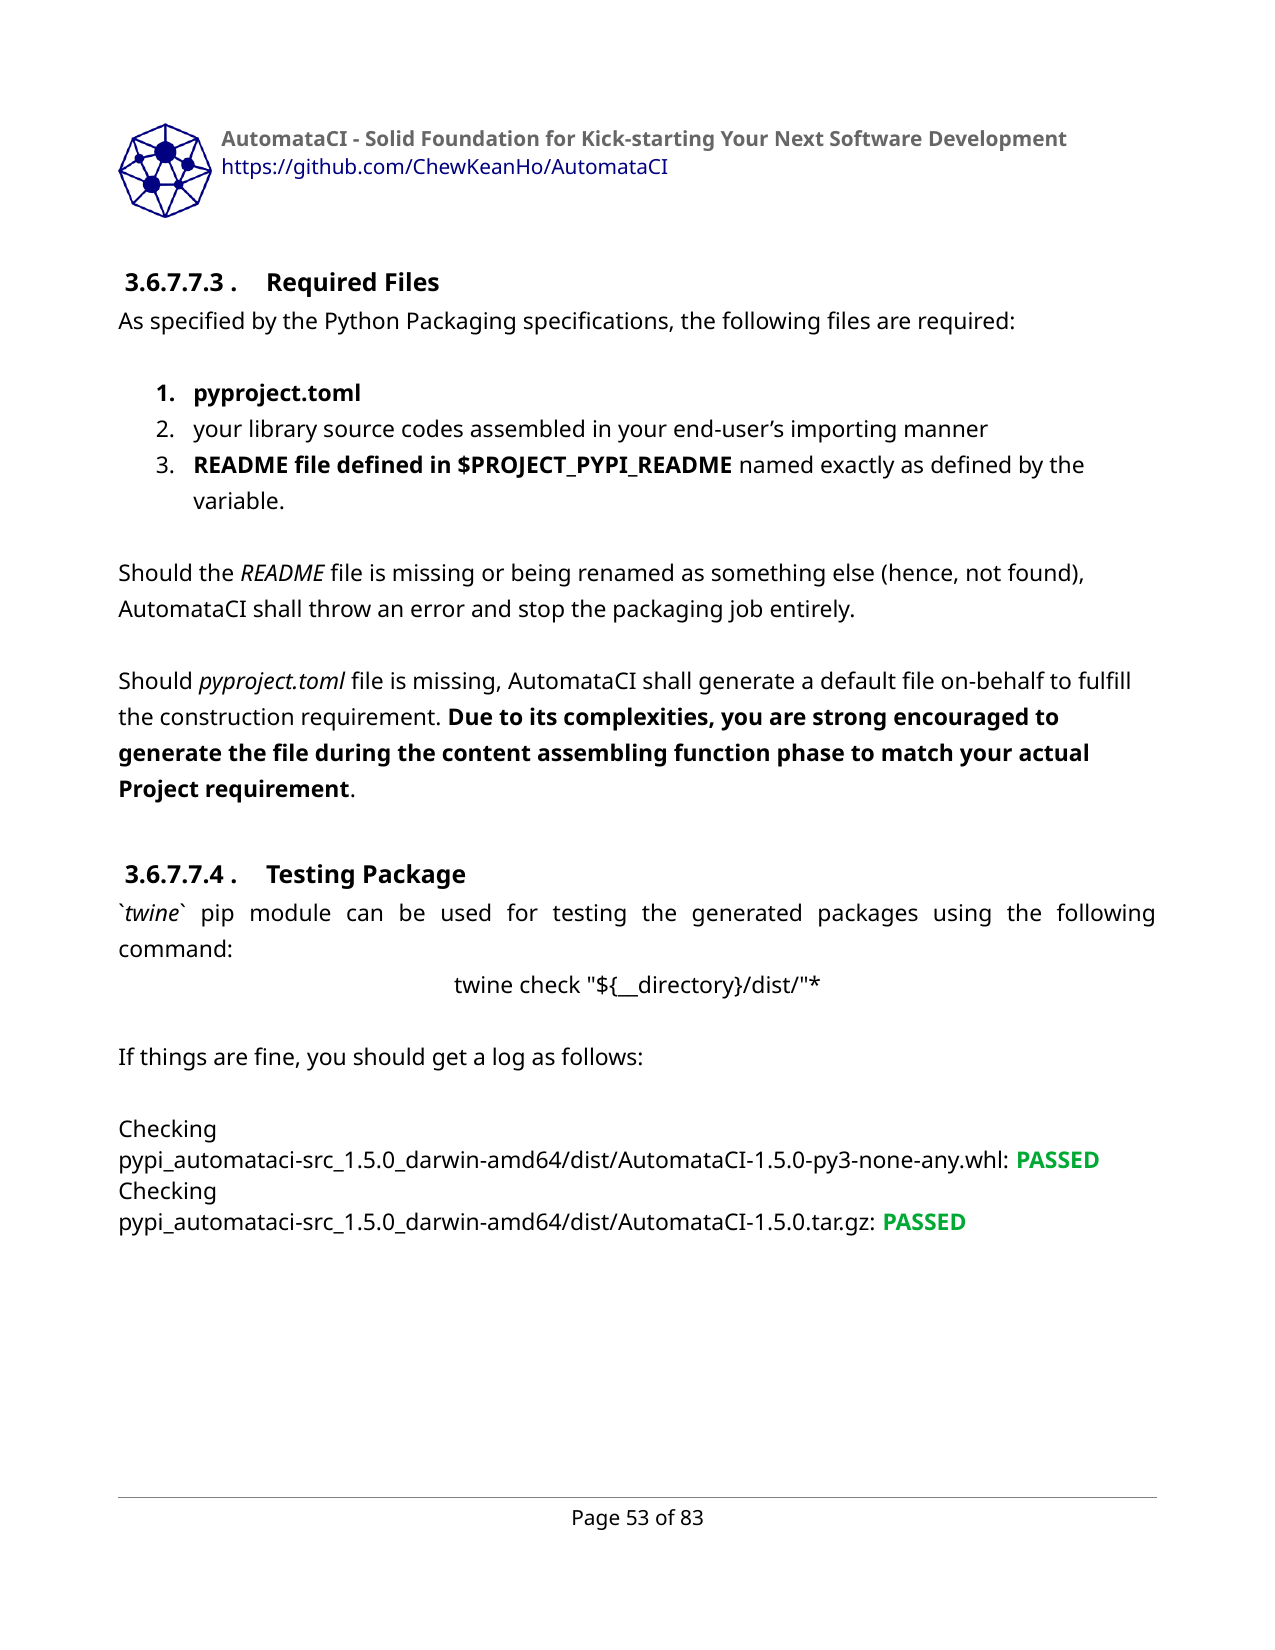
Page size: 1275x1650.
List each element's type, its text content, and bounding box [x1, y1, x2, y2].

text Checking [118, 1175, 1157, 1206]
list your library source codes assembled in your end-user’s importing manner [156, 413, 1157, 444]
text `twine` pip module can be used for testing the generated packages using the following command: [118, 897, 1157, 964]
text pypi_automataci-src_1.5.0_darwin-amd64/dist/AutomataCI-1.5.0.tar.gz: PASSED [118, 1206, 1157, 1237]
list README file defined in $PROJECT_PYPI_README named exactly as defined by the variable. [156, 449, 1157, 516]
subtitle Testing Package [118, 857, 1157, 891]
text Should pyproject.toml file is missing, AutomataCI shall generate a default file on-behalf to fulfill the construction requirement. Due to its complexities, you are strong encouraged to generate the file during the content assembling function phase to match your actual Project requirement. [118, 665, 1157, 804]
picture [118, 123, 212, 218]
text Checking [118, 1112, 1157, 1144]
text Should the README file is missing or being renamed as something else (hence, not found), AutomataCI shall throw an error and stop the packaging job entirely. [118, 557, 1157, 624]
text twine check "${__directory}/dist/"* [118, 969, 1157, 1000]
subtitle Required Files [118, 265, 1157, 299]
text If things are fine, you should get a log as follows: [118, 1041, 1157, 1072]
list pyproject.toml [156, 377, 1157, 408]
text As specified by the Python Packaging specifications, the following files are required: [118, 305, 1157, 337]
text pypi_automataci-src_1.5.0_darwin-amd64/dist/AutomataCI-1.5.0-py3-none-any.whl: PASSED [118, 1144, 1157, 1175]
